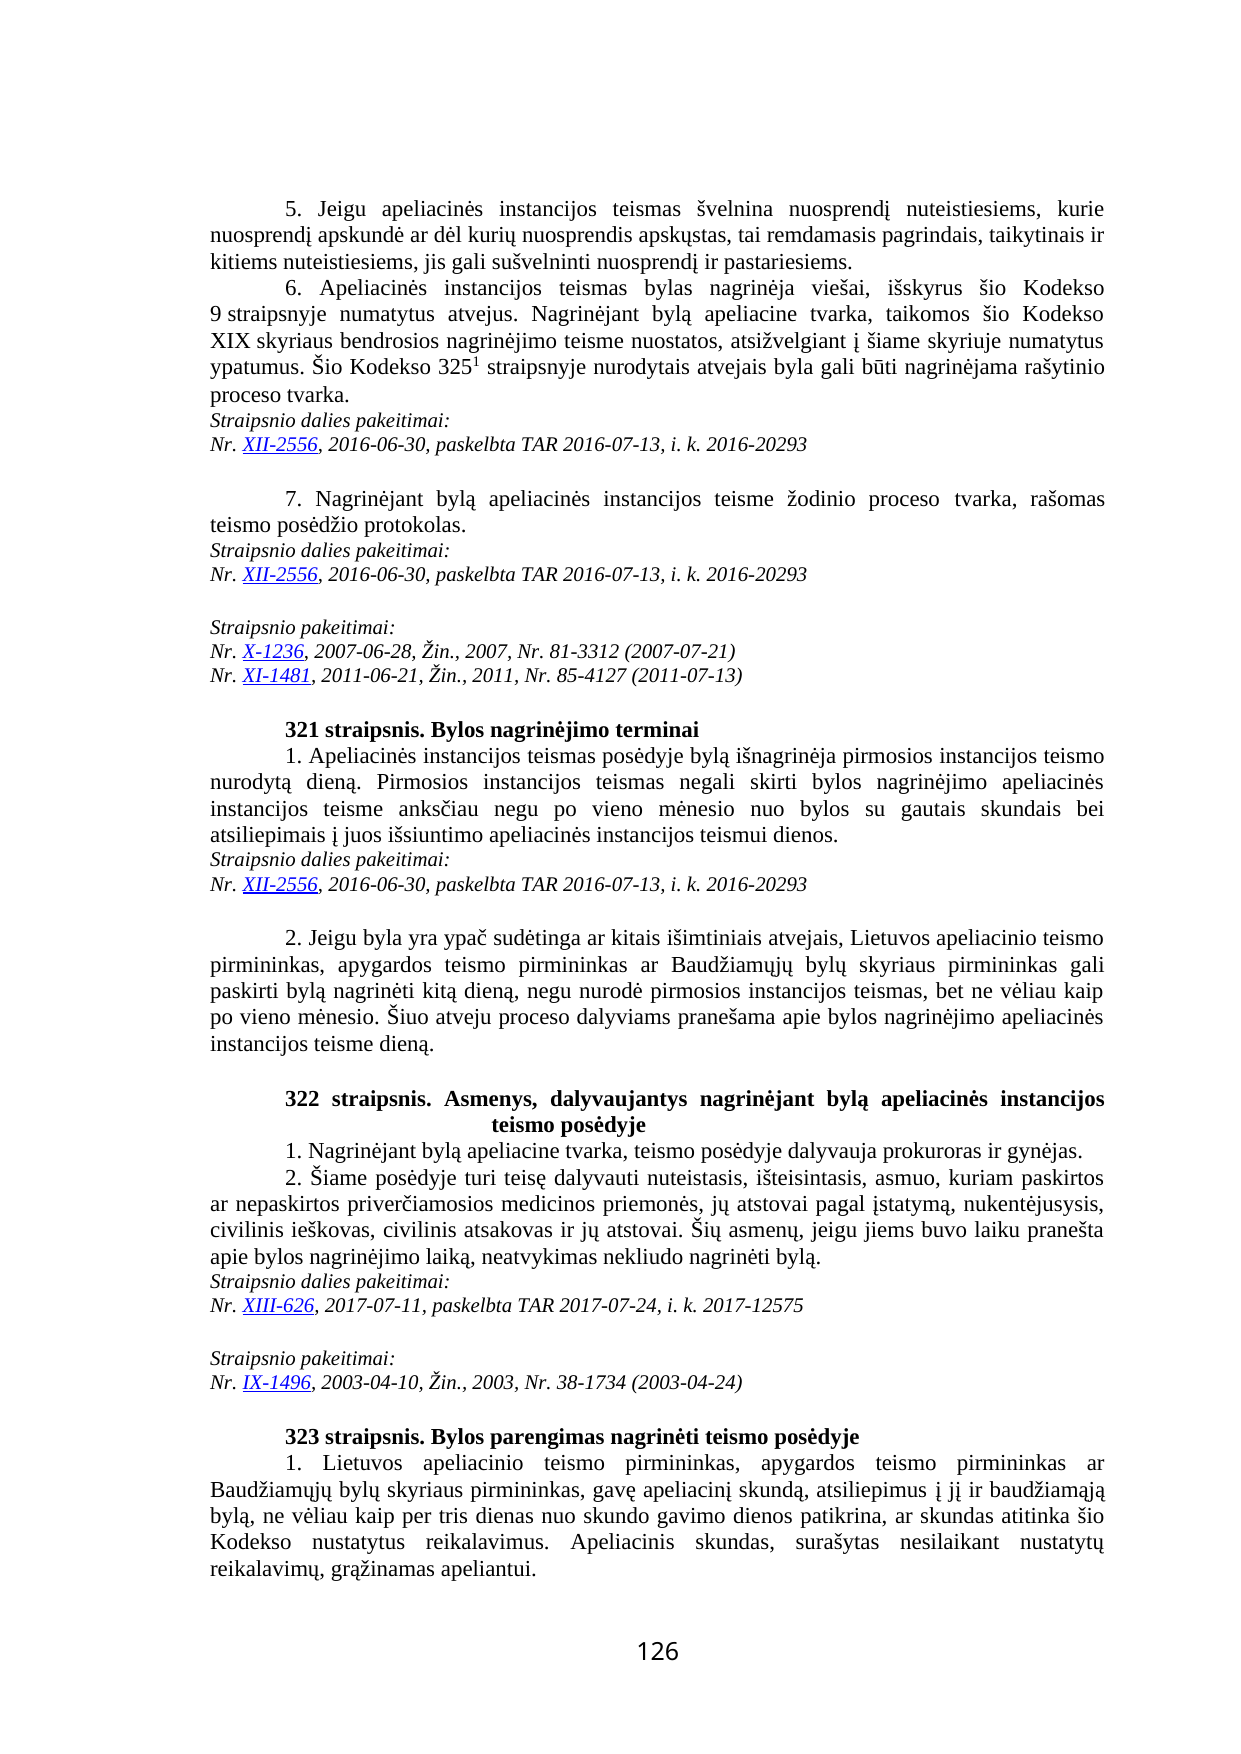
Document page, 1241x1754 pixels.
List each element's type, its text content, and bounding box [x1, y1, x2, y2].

text Nr. IX-1496, 2003-04-10, Žin., 2003, Nr. 38-1734 (2003-04-24) [210, 1370, 1106, 1394]
text Straipsnio dalies pakeitimai: [210, 538, 1106, 562]
text Nr. XI-1481, 2011-06-21, Žin., 2011, Nr. 85-4127 (2011-07-13) [210, 663, 1106, 687]
text Nr. XII-2556, 2016-06-30, paskelbta TAR 2016-07-13, i. k. 2016-20293 [210, 432, 1106, 456]
text Straipsnio dalies pakeitimai: [210, 1269, 1106, 1293]
text 7. Nagrinėjant bylą apeliacinės instancijos teisme žodinio proceso tvarka, rašomas teismo posėdžio protokolas. [210, 485, 1106, 538]
text Straipsnio dalies pakeitimai: [210, 847, 1106, 871]
text Straipsnio pakeitimai: [210, 615, 1106, 639]
text 2. Šiame posėdyje turi teisę dalyvauti nuteistasis, išteisintasis, asmuo, kuriam paskirtos ar nepaskirtos priverčiamosios medicinos priemonės, jų atstovai pagal įstatymą, nukentėjusysis, civilinis ieškovas, civilinis atsakovas ir jų atstovai. Šių asmenų, jeigu jiems buvo laiku pranešta apie bylos nagrinėjimo laiką, neatvykimas nekliudo nagrinėti bylą. [210, 1164, 1106, 1269]
text Straipsnio pakeitimai: [210, 1346, 1106, 1370]
text 1. Nagrinėjant bylą apeliacine tvarka, teismo posėdyje dalyvauja prokuroras ir gynėjas. [210, 1137, 1106, 1164]
text 5. Jeigu apeliacinės instancijos teismas švelnina nuosprendį nuteistiesiems, kurie nuosprendį apskundė ar dėl kurių nuosprendis apskųstas, tai remdamasis pagrindais, taikytinais ir kitiems nuteistiesiems, jis gali sušvelninti nuosprendį ir pastariesiems. [210, 195, 1106, 274]
text 2. Jeigu byla yra ypač sudėtinga ar kitais išimtiniais atvejais, Lietuvos apeliacinio teismo pirmininkas, apygardos teismo pirmininkas ar Baudžiamųjų bylų skyriaus pirmininkas gali paskirti bylą nagrinėti kitą dieną, negu nurodė pirmosios instancijos teismas, bet ne vėliau kaip po vieno mėnesio. Šiuo atveju proceso dalyviams pranešama apie bylos nagrinėjimo apeliacinės instancijos teisme dieną. [210, 924, 1106, 1056]
text Nr. XII-2556, 2016-06-30, paskelbta TAR 2016-07-13, i. k. 2016-20293 [210, 871, 1106, 896]
text Nr. X-1236, 2007-06-28, Žin., 2007, Nr. 81-3312 (2007-07-21) [210, 639, 1106, 663]
text 322 straipsnis. Asmenys, dalyvaujantys nagrinėjant bylą apeliacinės instancijos teismo posėdyje [285, 1085, 1106, 1137]
text 6. Apeliacinės instancijos teismas bylas nagrinėja viešai, išskyrus šio Kodekso 9 straipsnyje numatytus atvejus. Nagrinėjant bylą apeliacine tvarka, taikomos šio Kodekso XIX skyriaus bendrosios nagrinėjimo teisme nuostatos, atsižvelgiant į šiame skyriuje numatytus ypatumus. Šio Kodekso 3251 straipsnyje nurodytais atvejais byla gali būti nagrinėjama rašytinio proceso tvarka. [210, 274, 1106, 408]
text Nr. XIII-626, 2017-07-11, paskelbta TAR 2017-07-24, i. k. 2017-12575 [210, 1293, 1106, 1317]
text Nr. XII-2556, 2016-06-30, paskelbta TAR 2016-07-13, i. k. 2016-20293 [210, 562, 1106, 586]
text 1. Apeliacinės instancijos teismas posėdyje bylą išnagrinėja pirmosios instancijos teismo nurodytą dieną. Pirmosios instancijos teismas negali skirti bylos nagrinėjimo apeliacinės instancijos teisme anksčiau negu po vieno mėnesio nuo bylos su gautais skundais bei atsiliepimais į juos išsiuntimo apeliacinės instancijos teismui dienos. [210, 742, 1106, 847]
text 1. Lietuvos apeliacinio teismo pirmininkas, apygardos teismo pirmininkas ar Baudžiamųjų bylų skyriaus pirmininkas, gavę apeliacinį skundą, atsiliepimus į jį ir baudžiamąją bylą, ne vėliau kaip per tris dienas nuo skundo gavimo dienos patikrina, ar skundas atitinka šio Kodekso nustatytus reikalavimus. Apeliacinis skundas, surašytas nesilaikant nustatytų reikalavimų, grąžinamas apeliantui. [210, 1449, 1106, 1581]
text Straipsnio dalies pakeitimai: [210, 408, 1106, 432]
text 321 straipsnis. Bylos nagrinėjimo terminai [210, 716, 1106, 742]
text 323 straipsnis. Bylos parengimas nagrinėti teismo posėdyje [210, 1423, 1106, 1449]
